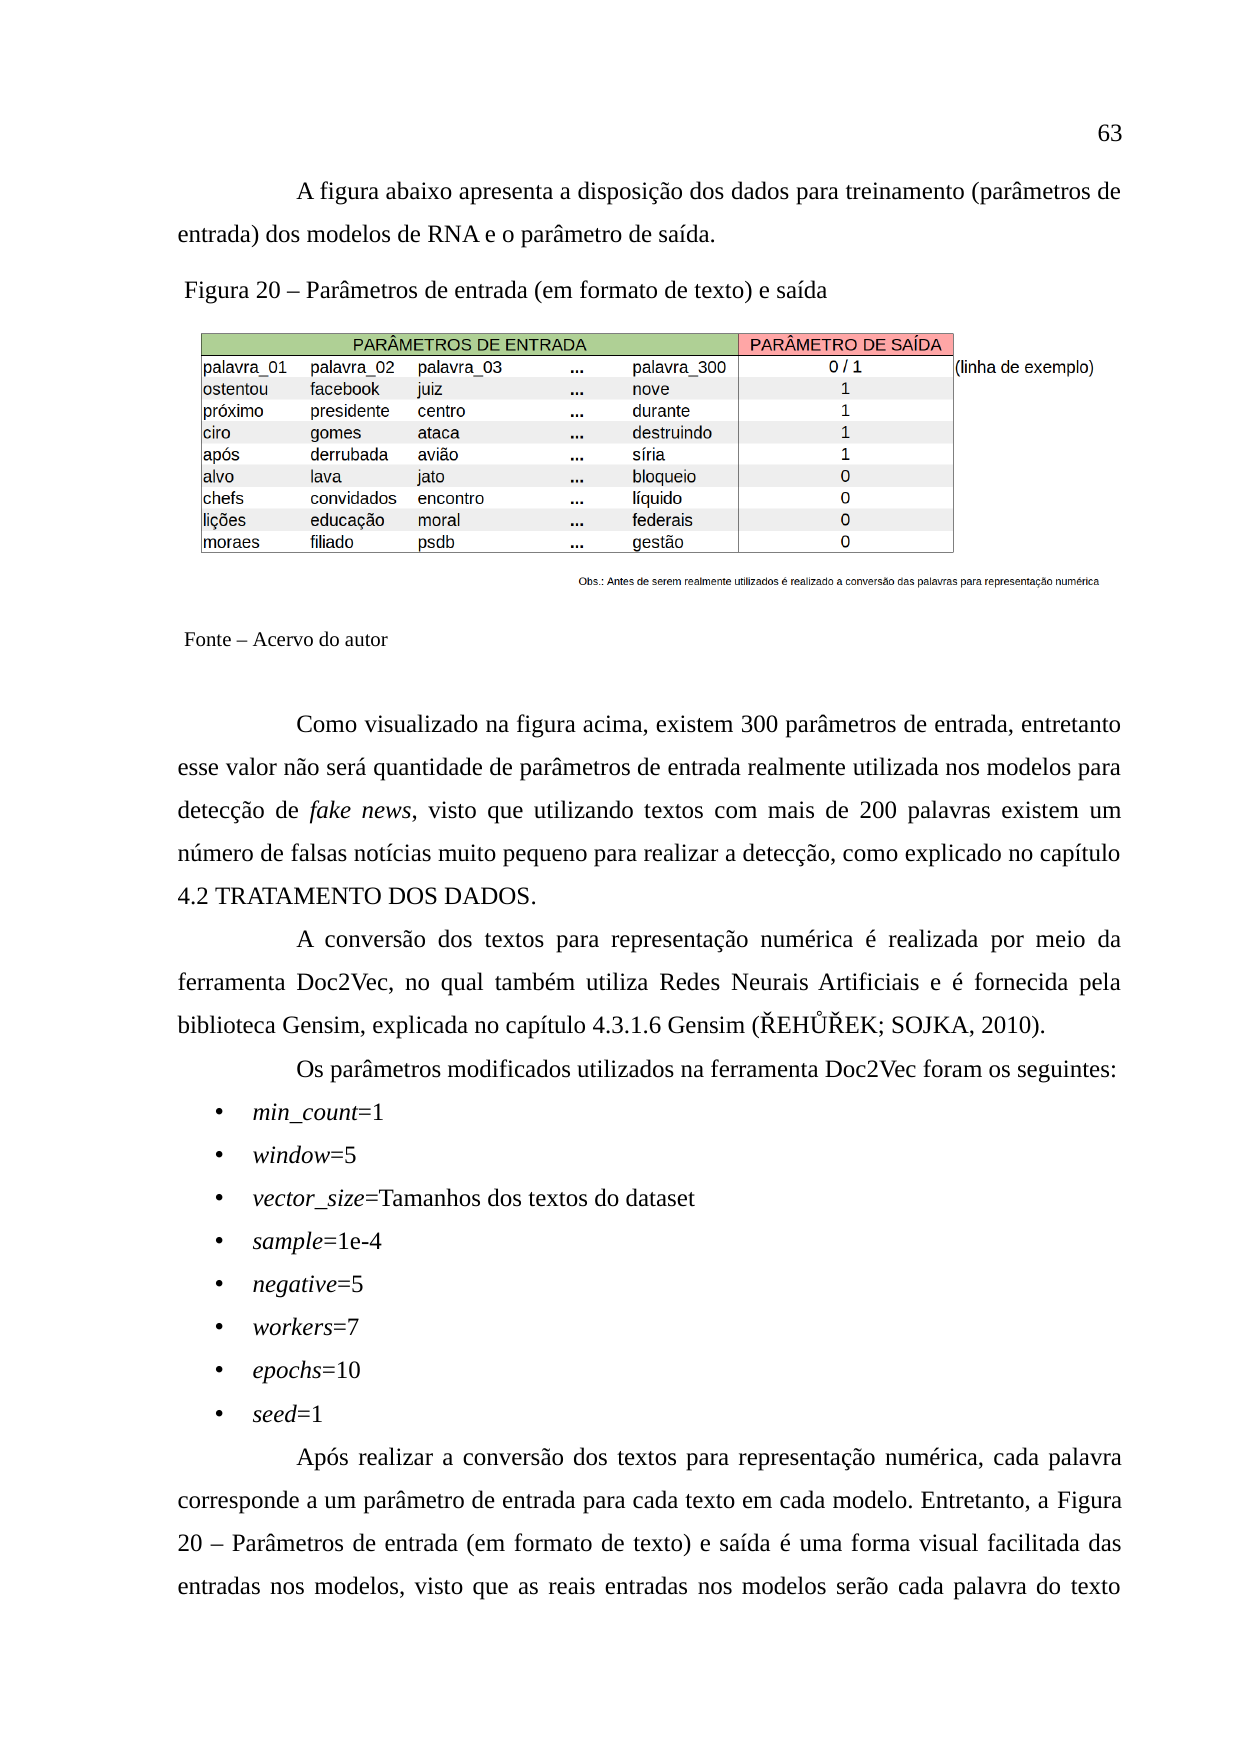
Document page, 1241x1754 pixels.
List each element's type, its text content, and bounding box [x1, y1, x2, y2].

list vector_size=Tamanhos dos textos do dataset [215, 1183, 1122, 1212]
list sample=1e-4 [215, 1226, 1122, 1255]
text Os parâmetros modificados utilizados na ferramenta Doc2Vec foram os seguintes: [177, 1054, 1122, 1082]
list negative=5 [215, 1269, 1122, 1298]
text A conversão dos textos para representação numérica é realizada por meio da ferramenta Doc2Vec, no qual também utiliza Redes Neurais Artificiais e é fornecida pela biblioteca Gensim, explicada no capítulo 4.3.1.6 Gensim (ŘEHŮŘEK; SOJKA, 2010). [177, 924, 1122, 1039]
text Como visualizado na figura acima, existem 300 parâmetros de entrada, entretanto esse valor não será quantidade de parâmetros de entrada realmente utilizada nos modelos para detecção de fake news, visto que utilizando textos com mais de 200 palavras existem um número de falsas notícias muito pequeno para realizar a detecção, como explicado no capítulo 4.2 TRATAMENTO DOS DADOS. [177, 709, 1122, 910]
text Fonte – Acervo do autor [184, 599, 1115, 651]
list workers=7 [215, 1312, 1122, 1341]
text Após realizar a conversão dos textos para representação numérica, cada palavra corresponde a um parâmetro de entrada para cada texto em cada modelo. Entretanto, a Figura 20 – Parâmetros de entrada (em formato de texto) e saída é uma forma visual facilitada das entradas nos modelos, visto que as reais entradas nos modelos serão cada palavra do texto [177, 1442, 1122, 1600]
picture [183, 316, 1116, 599]
list min_count=1 [215, 1097, 1122, 1126]
list epochs=10 [215, 1356, 1122, 1384]
text Figura 20 – Parâmetros de entrada (em formato de texto) e saída [184, 275, 1115, 304]
list seed=1 [215, 1399, 1122, 1427]
list window=5 [215, 1140, 1122, 1169]
text A figura abaixo apresenta a disposição dos dados para treinamento (parâmetros de entrada) dos modelos de RNA e o parâmetro de saída. [177, 176, 1122, 248]
